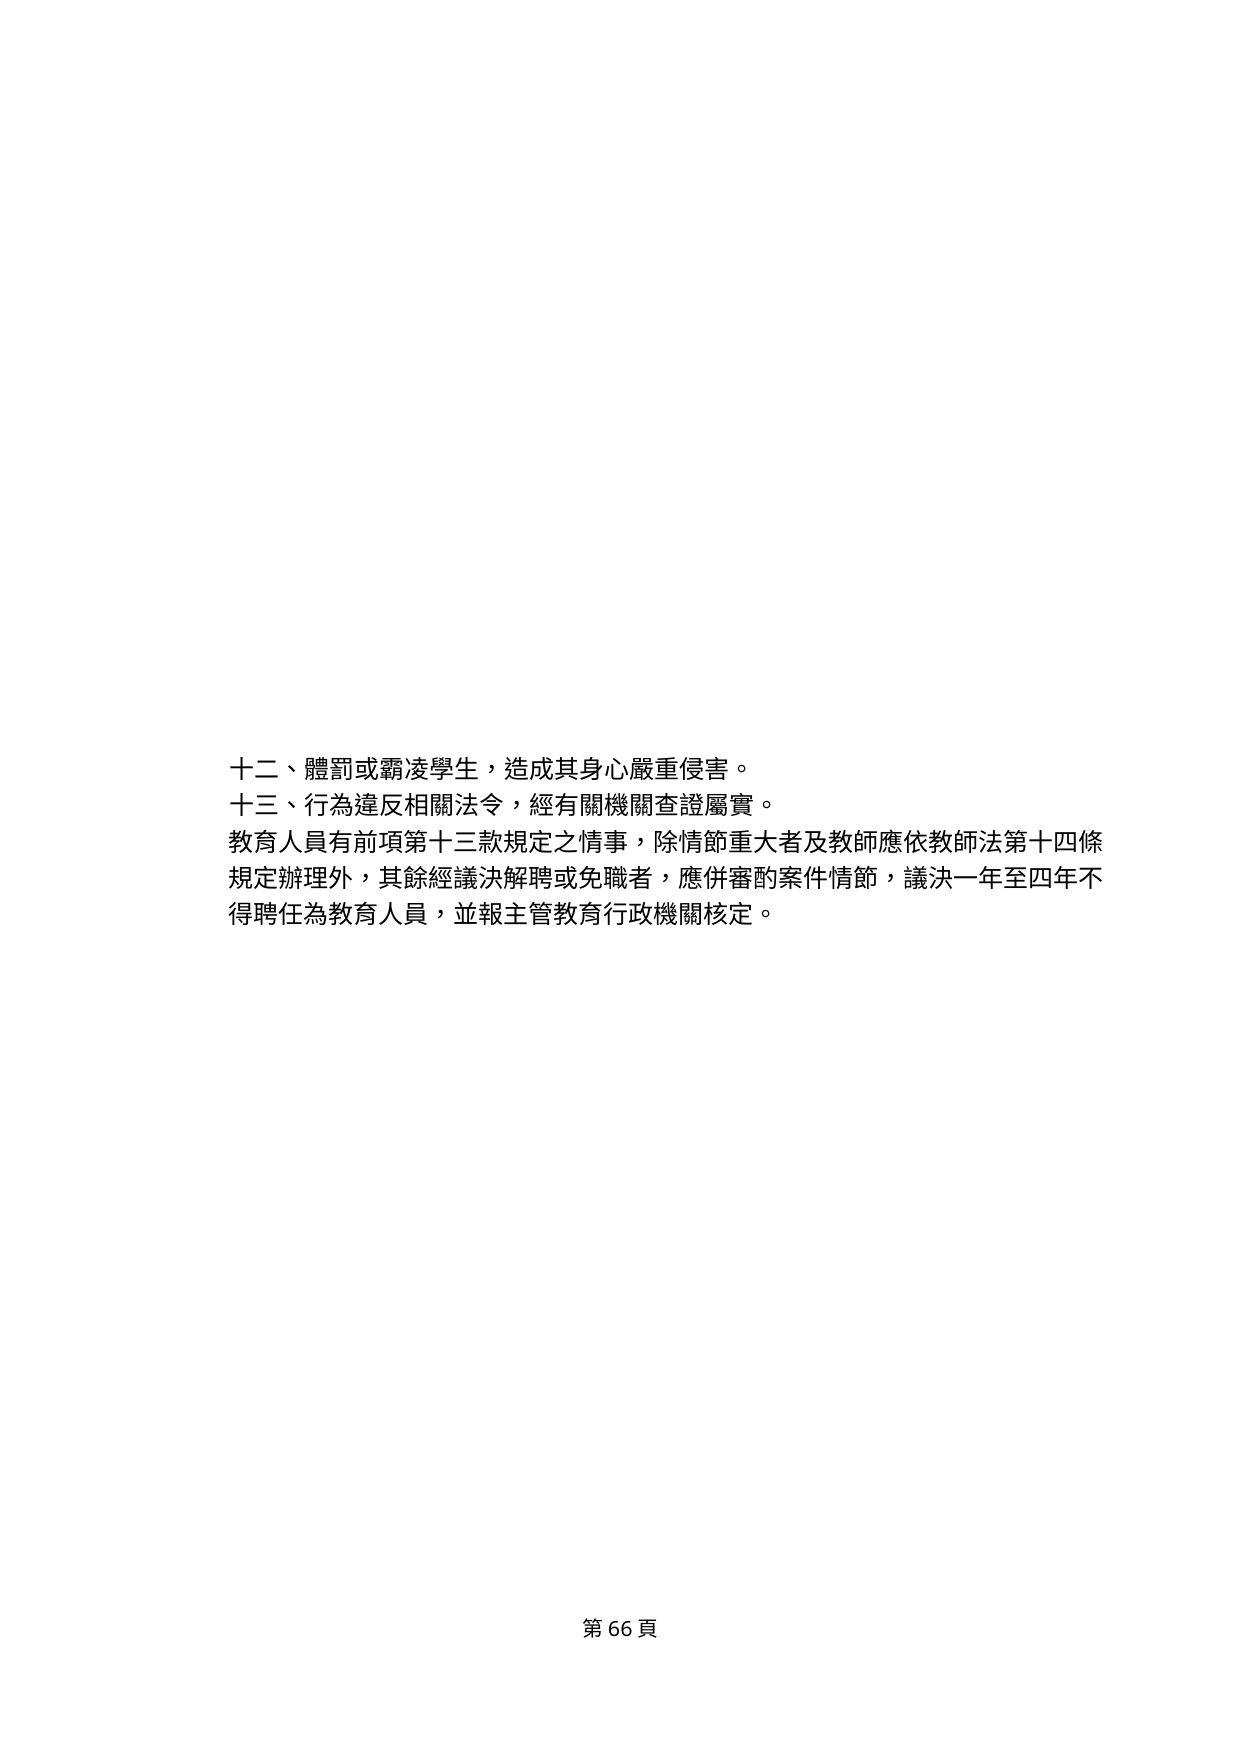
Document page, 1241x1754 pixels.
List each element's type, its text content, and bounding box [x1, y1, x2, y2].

text 十二、體罰或霸凌學生，造成其身心嚴重侵害。 [118, 749, 1122, 786]
text 十三、行為違反相關法令，經有關機關查證屬實。 [118, 786, 1122, 822]
text 教育人員有前項第十三款規定之情事，除情節重大者及教師應依教師法第十四條規定辦理外，其餘經議決解聘或免職者，應併審酌案件情節，議決一年至四年不得聘任為教育人員，並報主管教育行政機關核定。 [228, 822, 1122, 931]
